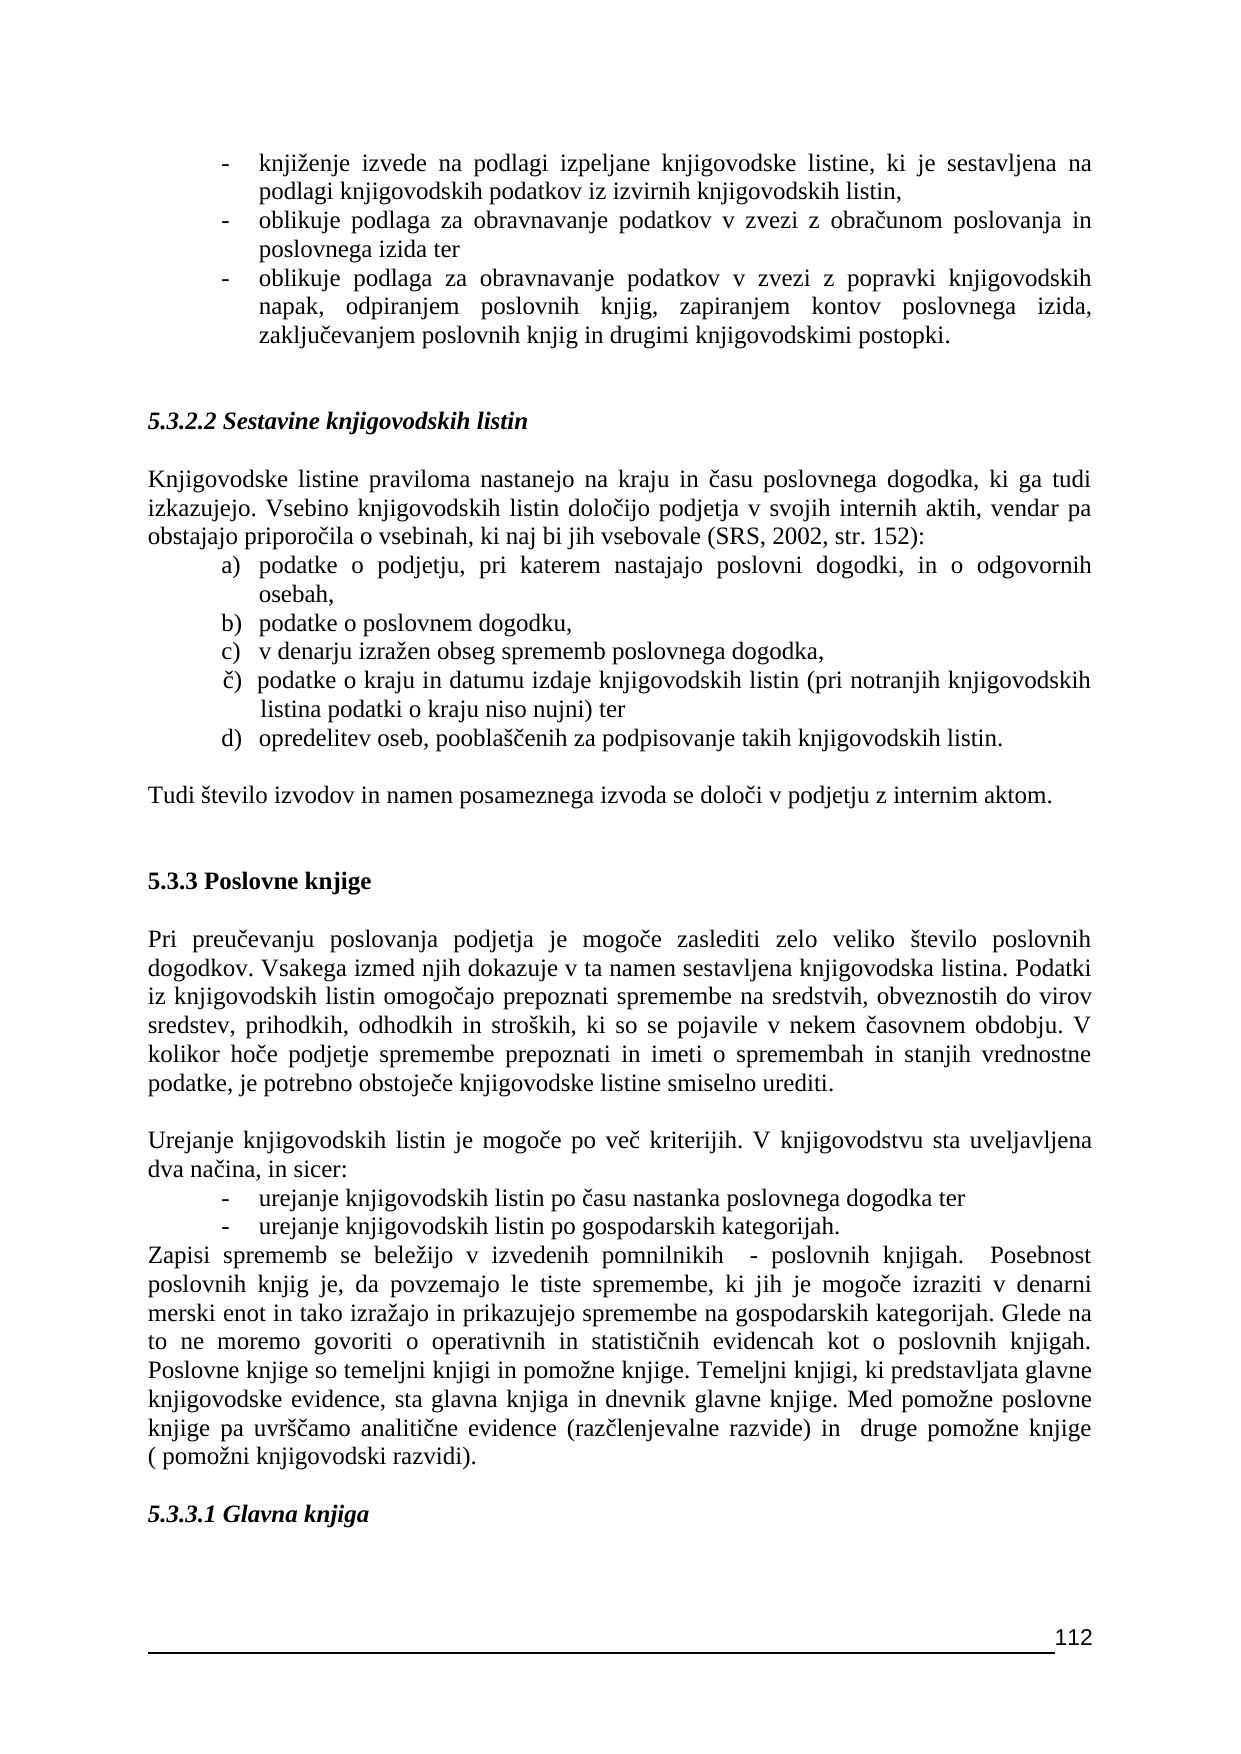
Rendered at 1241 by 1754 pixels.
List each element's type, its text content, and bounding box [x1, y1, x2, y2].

list opredelitev oseb, pooblaščenih za podpisovanje takih knjigovodskih listin. [221, 723, 1093, 751]
text Tudi število izvodov in namen posameznega izvoda se določi v podjetju z internim aktom. [148, 780, 1093, 809]
list knjiženje izvede na podlagi izpeljane knjigovodske listine, ki je sestavljena na podlagi knjigovodskih podatkov iz izvirnih knjigovodskih listin, [221, 148, 1093, 205]
list v denarju izražen obseg sprememb poslovnega dogodka, [221, 636, 1093, 665]
list podatke o poslovnem dogodku, [221, 608, 1093, 636]
text č) podatke o kraju in datumu izdaje knjigovodskih listin (pri notranjih knjigovodskih listina podatki o kraju niso nujni) ter [223, 665, 1093, 723]
list urejanje knjigovodskih listin po času nastanka poslovnega dogodka ter [221, 1183, 1093, 1211]
list urejanje knjigovodskih listin po gospodarskih kategorijah. [221, 1211, 1093, 1240]
text Pri preučevanju poslovanja podjetja je mogoče zaslediti zelo veliko število poslovnih dogodkov. Vsakega izmed njih dokazuje v ta namen sestavljena knjigovodska listina. Podatki iz knjigovodskih listin omogočajo prepoznati spremembe na sredstvih, obveznostih do virov sredstev, prihodkih, odhodkih in stroških, ki so se pojavile v nekem časovnem obdobju. V kolikor hoče podjetje spremembe prepoznati in imeti o spremembah in stanjih vrednostne podatke, je potrebno obstoječe knjigovodske listine smiselno urediti. [148, 924, 1093, 1096]
text Zapisi sprememb se beležijo v izvedenih pomnilnikih - poslovnih knjigah. Posebnost poslovnih knjig je, da povzemajo le tiste spremembe, ki jih je mogoče izraziti v denarni merski enot in tako izražajo in prikazujejo spremembe na gospodarskih kategorijah. Glede na to ne moremo govoriti o operativnih in statističnih evidencah kot o poslovnih knjigah. Poslovne knjige so temeljni knjigi in pomožne knjige. Temeljni knjigi, ki predstavljata glavne knjigovodske evidence, sta glavna knjiga in dnevnik glavne knjige. Med pomožne poslovne knjige pa uvrščamo analitične evidence (razčlenjevalne razvide) in druge pomožne knjige ( pomožni knjigovodski razvidi). [148, 1240, 1093, 1470]
list oblikuje podlaga za obravnavanje podatkov v zvezi z popravki knjigovodskih napak, odpiranjem poslovnih knjig, zapiranjem kontov poslovnega izida, zaključevanjem poslovnih knjig in drugimi knjigovodskimi postopki. [221, 263, 1093, 349]
subtitle 5.3.3.1 Glavna knjiga [148, 1499, 1093, 1528]
subtitle 5.3.2.2 Sestavine knjigovodskih listin [148, 406, 1093, 435]
list podatke o podjetju, pri katerem nastajajo poslovni dogodki, in o odgovornih osebah, [221, 550, 1093, 608]
list oblikuje podlaga za obravnavanje podatkov v zvezi z obračunom poslovanja in poslovnega izida ter [221, 205, 1093, 263]
subtitle 5.3.3 Poslovne knjige [148, 866, 1093, 895]
text Knjigovodske listine praviloma nastanejo na kraju in času poslovnega dogodka, ki ga tudi izkazujejo. Vsebino knjigovodskih listin določijo podjetja v svojih internih aktih, vendar pa obstajajo priporočila o vsebinah, ki naj bi jih vsebovale (SRS, 2002, str. 152): [148, 464, 1093, 550]
text Urejanje knjigovodskih listin je mogoče po več kriterijih. V knjigovodstvu sta uveljavljena dva načina, in sicer: [148, 1125, 1093, 1183]
